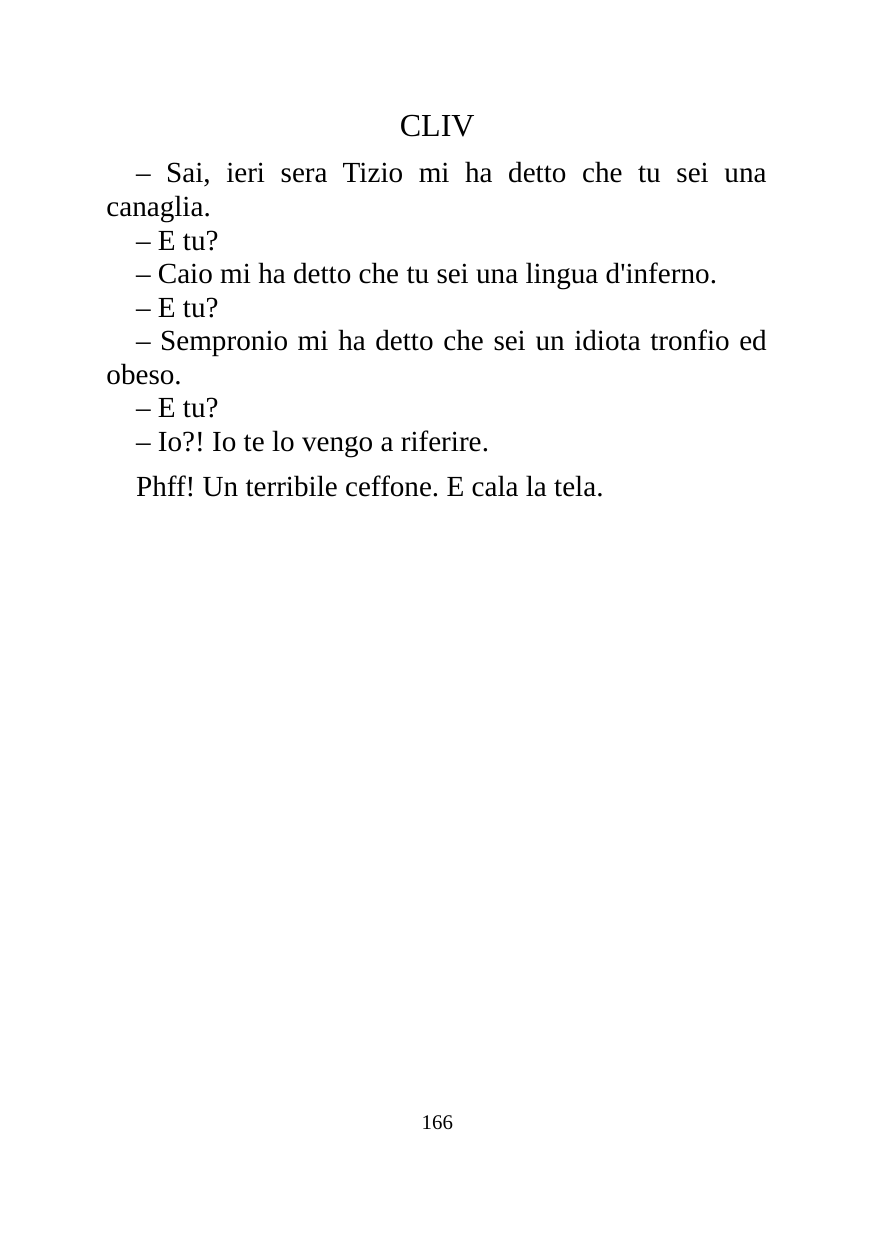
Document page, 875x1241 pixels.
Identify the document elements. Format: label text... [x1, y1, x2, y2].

text Phff! Un terribile ceffone. E cala la tela. [106, 469, 768, 503]
text – Sai, ieri sera Tizio mi ha detto che tu sei una canaglia. [106, 156, 768, 223]
text – Caio mi ha detto che tu sei una lingua d'inferno. [106, 256, 768, 290]
text – E tu? [106, 390, 768, 424]
subtitle CLIV [106, 106, 768, 143]
text – E tu? [106, 290, 768, 323]
text – Sempronio mi ha detto che sei un idiota tronfio ed obeso. [106, 323, 768, 390]
text – Io?! Io te lo vengo a riferire. [106, 424, 768, 457]
text – E tu? [106, 223, 768, 256]
